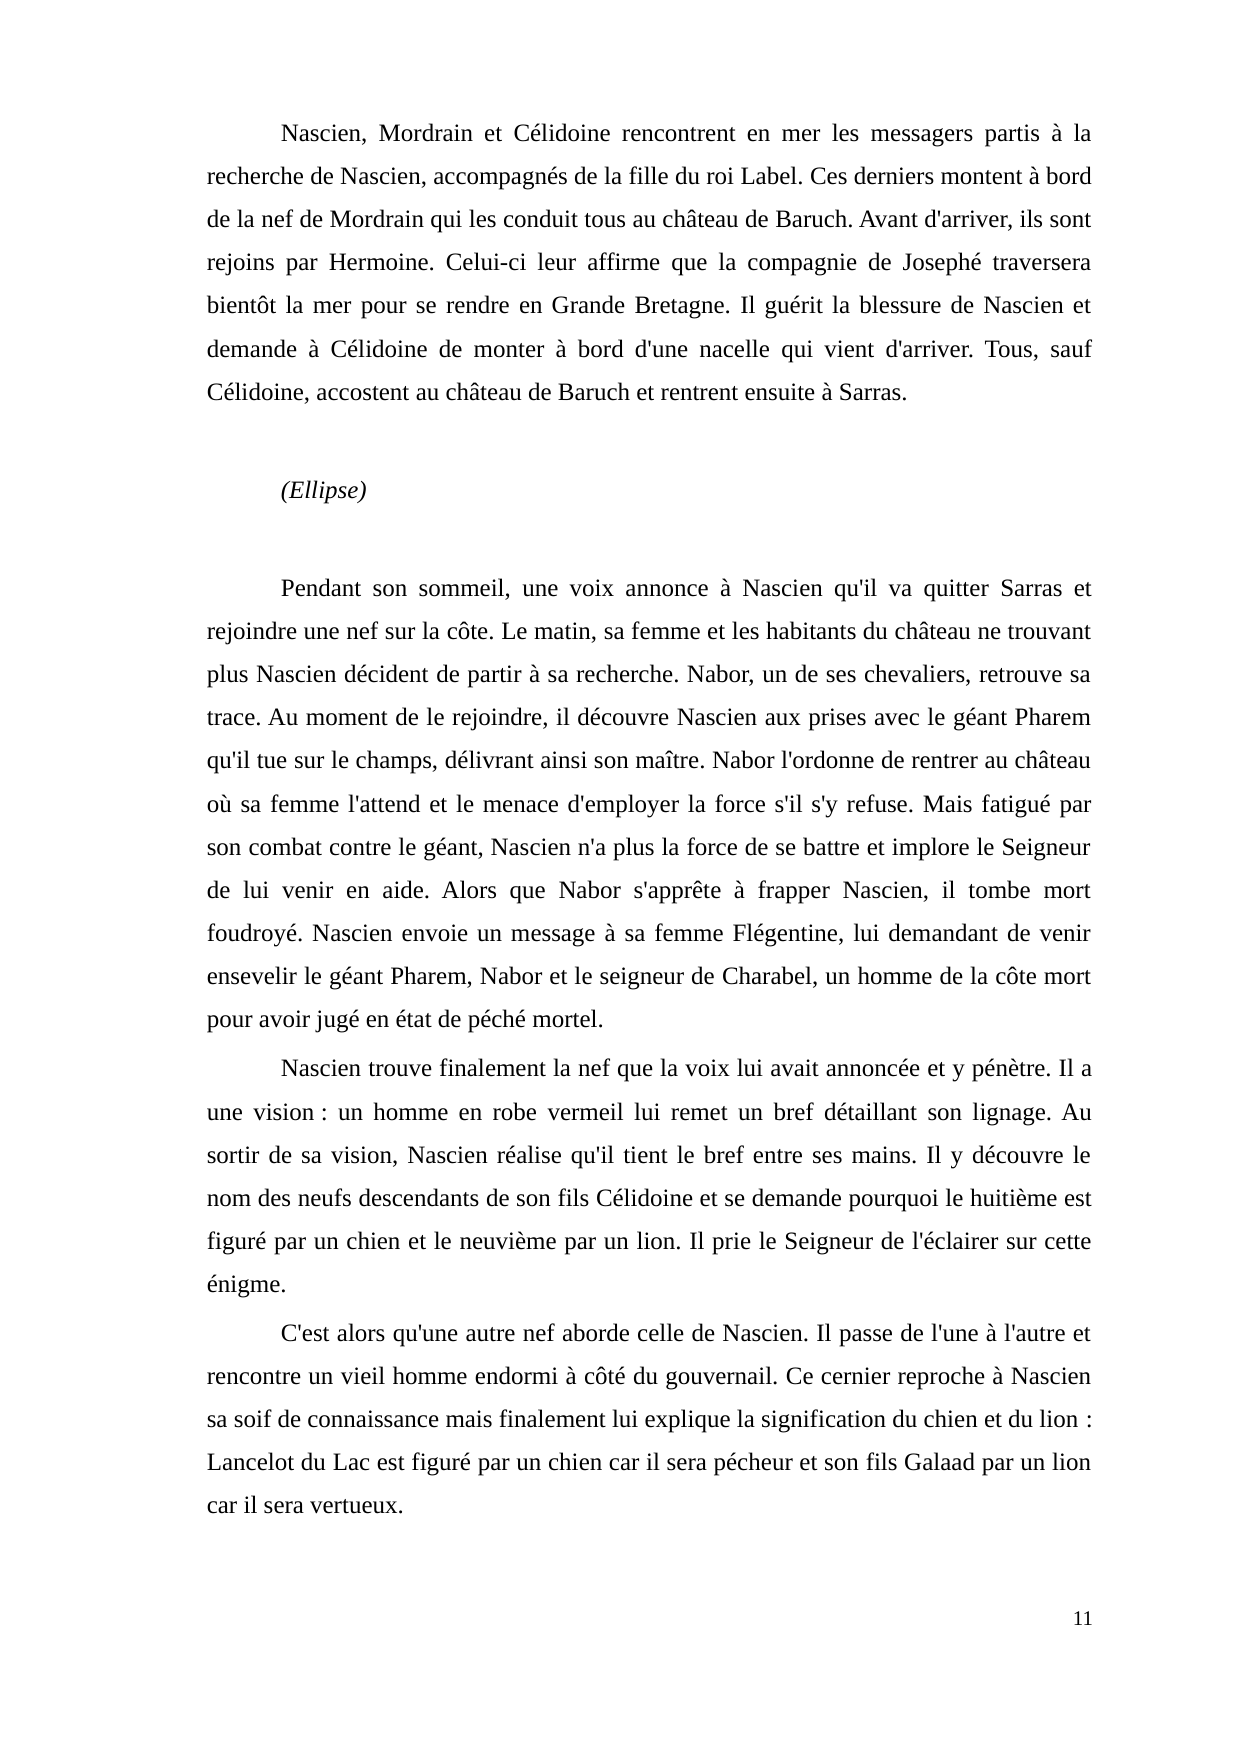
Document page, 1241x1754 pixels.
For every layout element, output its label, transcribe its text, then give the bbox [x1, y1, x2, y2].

text Nascien trouve finalement la nef que la voix lui avait annoncée et y pénètre. Il a une vision : un homme en robe vermeil lui remet un bref détaillant son lignage. Au sortir de sa vision, Nascien réalise qu'il tient le bref entre ses mains. Il y découvre le nom des neufs descendants de son fils Célidoine et se demande pourquoi le huitième est figuré par un chien et le neuvième par un lion. Il prie le Seigneur de l'éclairer sur cette énigme. [207, 1053, 1093, 1298]
text Nascien, Mordrain et Célidoine rencontrent en mer les messagers partis à la recherche de Nascien, accompagnés de la fille du roi Label. Ces derniers montent à bord de la nef de Mordrain qui les conduit tous au château de Baruch. Avant d'arriver, ils sont rejoins par Hermoine. Celui-ci leur affirme que la compagnie de Josephé traversera bientôt la mer pour se rendre en Grande Bretagne. Il guérit la blessure de Nascien et demande à Célidoine de monter à bord d'une nacelle qui vient d'arriver. Tous, sauf Célidoine, accostent au château de Baruch et rentrent ensuite à Sarras. [207, 118, 1093, 406]
text (Ellipse) [207, 475, 1093, 504]
text Pendant son sommeil, une voix annonce à Nascien qu'il va quitter Sarras et rejoindre une nef sur la côte. Le matin, sa femme et les habitants du château ne trouvant plus Nascien décident de partir à sa recherche. Nabor, un de ses chevaliers, retrouve sa trace. Au moment de le rejoindre, il découvre Nascien aux prises avec le géant Pharem qu'il tue sur le champs, délivrant ainsi son maître. Nabor l'ordonne de rentrer au château où sa femme l'attend et le menace d'employer la force s'il s'y refuse. Mais fatigué par son combat contre le géant, Nascien n'a plus la force de se battre et implore le Seigneur de lui venir en aide. Alors que Nabor s'apprête à frapper Nascien, il tombe mort foudroyé. Nascien envoie un message à sa femme Flégentine, lui demandant de venir ensevelir le géant Pharem, Nabor et le seigneur de Charabel, un homme de la côte mort pour avoir jugé en état de péché mortel. [207, 573, 1093, 1033]
text C'est alors qu'une autre nef aborde celle de Nascien. Il passe de l'une à l'autre et rencontre un vieil homme endormi à côté du gouvernail. Ce cernier reproche à Nascien sa soif de connaissance mais finalement lui explique la signification du chien et du lion : Lancelot du Lac est figuré par un chien car il sera pécheur et son fils Galaad par un lion car il sera vertueux. [207, 1318, 1093, 1519]
